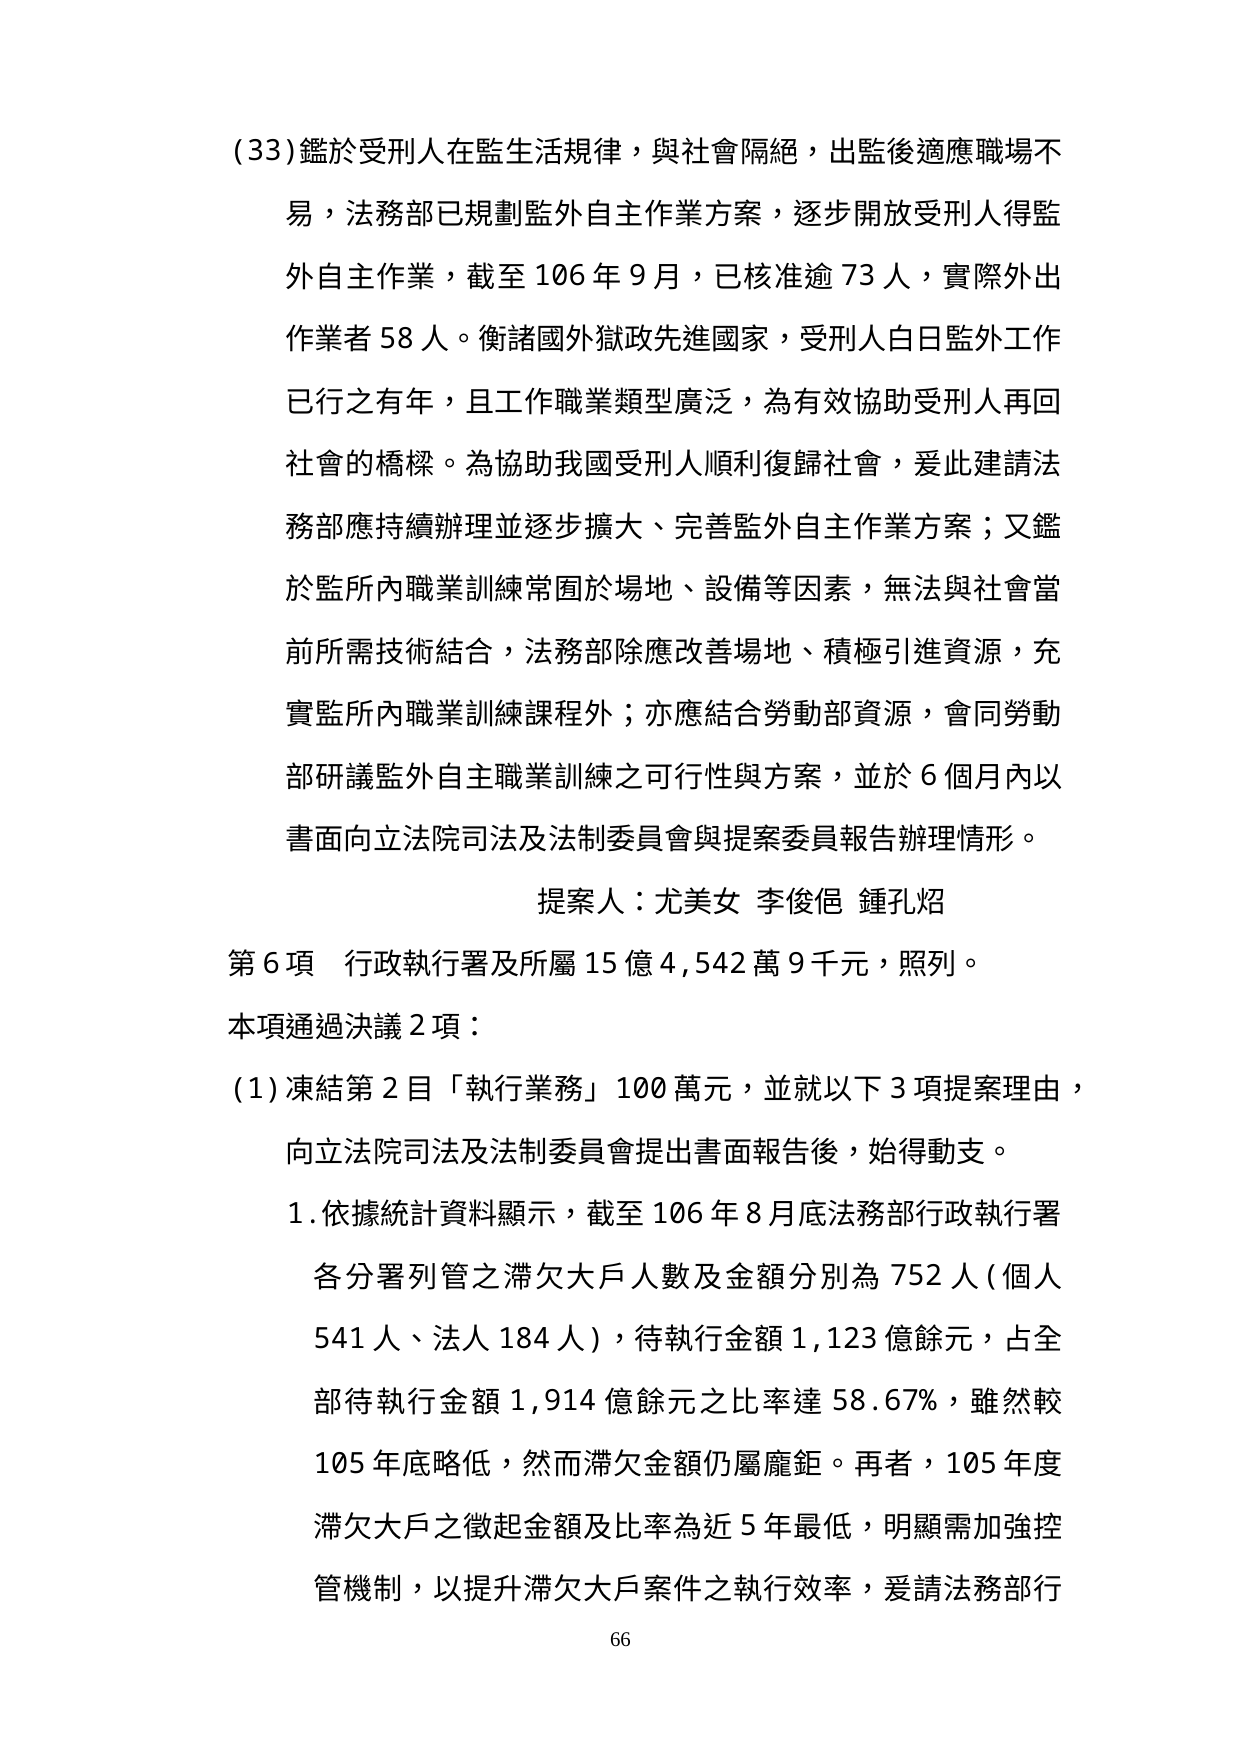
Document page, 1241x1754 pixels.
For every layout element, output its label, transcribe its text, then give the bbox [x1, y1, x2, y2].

list 凍結第2目「執行業務」100萬元，並就以下3項提案理由，向立法院司法及法制委員會提出書面報告後，始得動支。 [229, 1045, 1063, 1170]
list 鑑於受刑人在監生活規律，與社會隔絕，出監後適應職場不易，法務部已規劃監外自主作業方案，逐步開放受刑人得監外自主作業，截至106年9月，已核准逾73人，實際外出作業者58人。衡諸國外獄政先進國家，受刑人白日監外工作已行之有年，且工作職業類型廣泛，為有效協助受刑人再回社會的橋樑。為協助我國受刑人順利復歸社會，爰此建請法務部應持續辦理並逐步擴大、完善監外自主作業方案；又鑑於監所內職業訓練常囿於場地、設備等因素，無法與社會當前所需技術結合，法務部除應改善場地、積極引進資源，充實監所內職業訓練課程外；亦應結合勞動部資源，會同勞動部研議監外自主職業訓練之可行性與方案，並於6個月內以書面向立法院司法及法制委員會與提案委員報告辦理情形。 [229, 108, 1063, 858]
text 提案人：尤美女 李俊俋 鍾孔炤 [537, 858, 1063, 920]
text 第6項 行政執行署及所屬15億4,542萬9千元，照列。 [227, 920, 1063, 983]
text 本項通過決議2項： [227, 983, 1063, 1045]
list 依據統計資料顯示，截至106年8月底法務部行政執行署各分署列管之滯欠大戶人數及金額分別為752人(個人541人、法人184人)，待執行金額1,123億餘元，占全部待執行金額1,914億餘元之比率達58.67%，雖然較105年底略低，然而滯欠金額仍屬龐鉅。再者，105年度滯欠大戶之徵起金額及比率為近5年最低，明顯需加強控管機制，以提升滯欠大戶案件之執行效率，爰請法務部行 [286, 1170, 1063, 1608]
